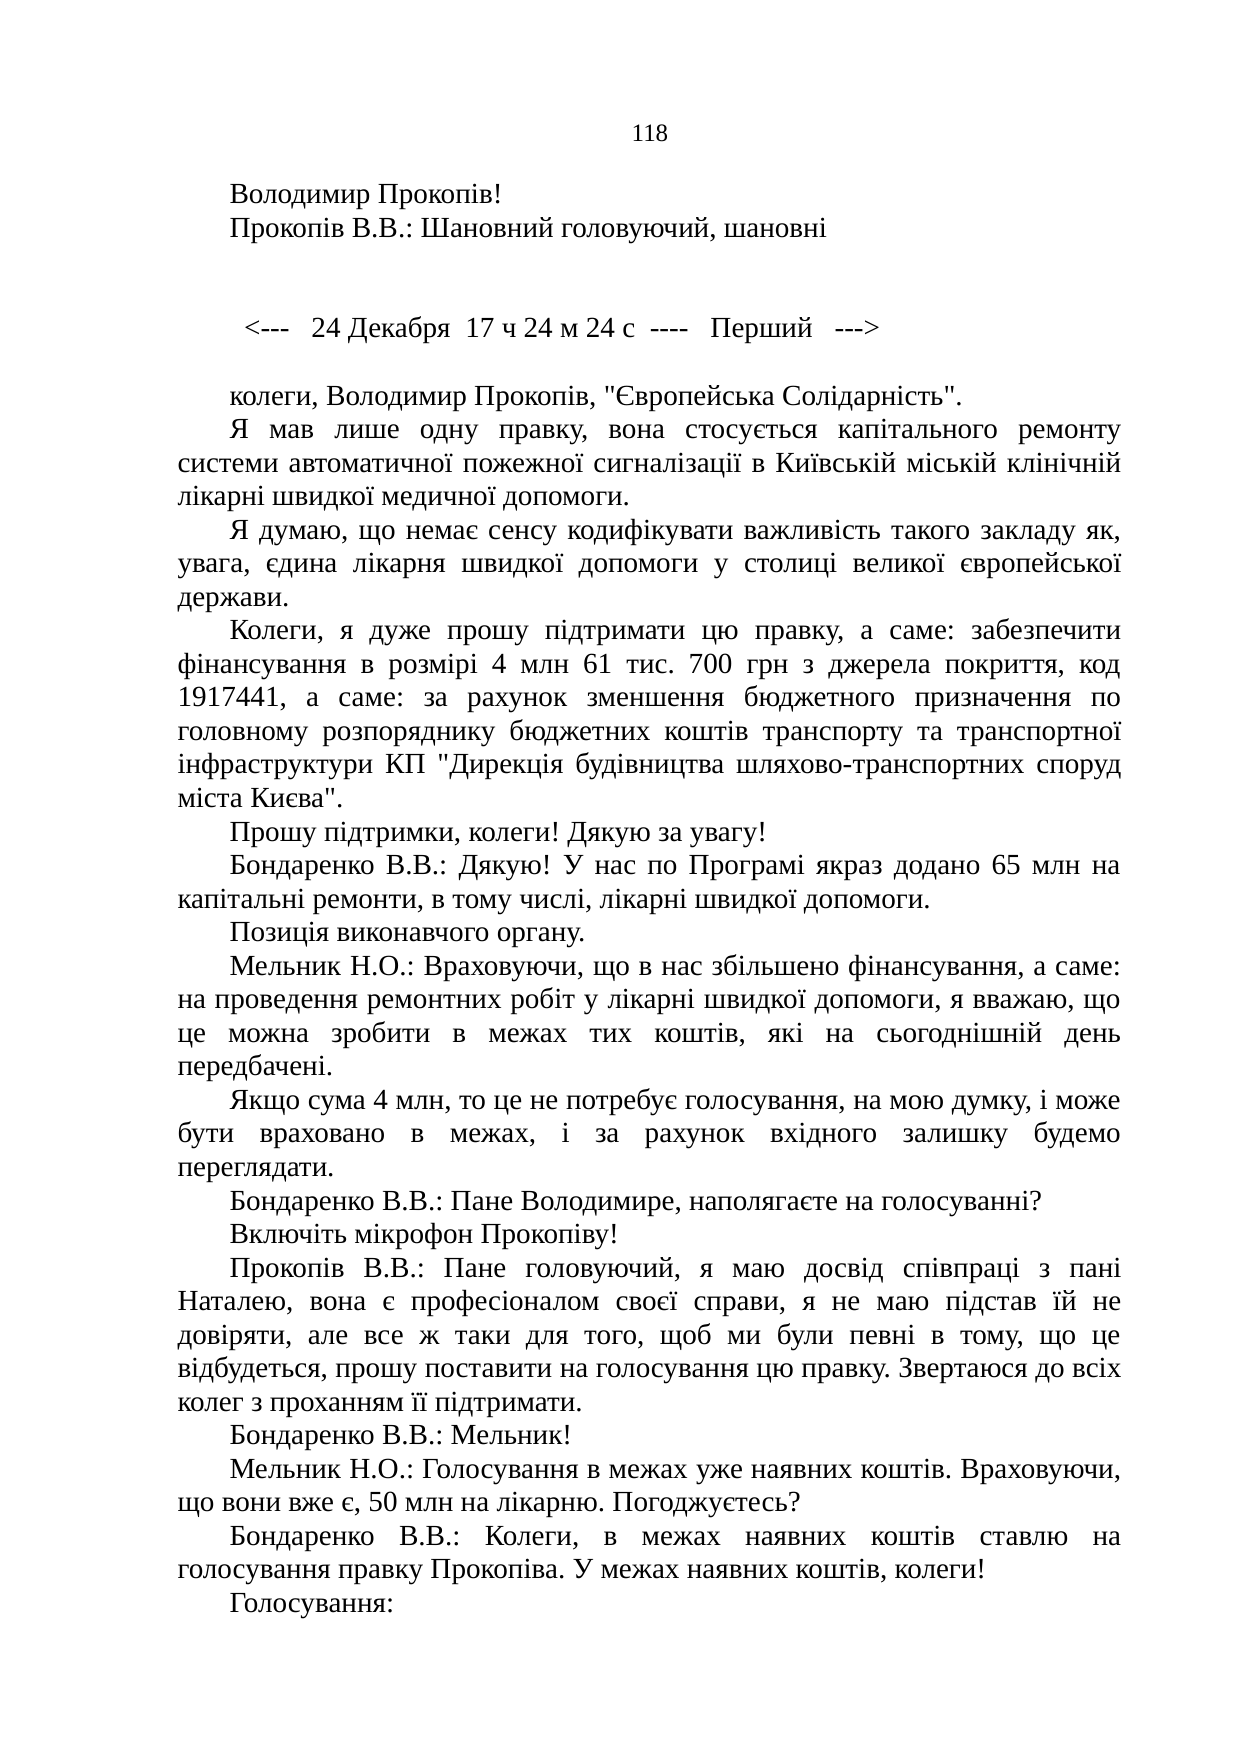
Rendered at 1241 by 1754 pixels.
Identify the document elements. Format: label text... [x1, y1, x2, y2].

text Колеги, я дуже прошу підтримати цю правку, а саме: забезпечити фінансування в розмірі 4 млн 61 тис. 700 грн з джерела покриття, код 1917441, а саме: за рахунок зменшення бюджетного призначення по головному розпоряднику бюджетних коштів транспорту та транспортної інфраструктури КП "Дирекція будівництва шляхово-транспортних споруд міста Києва". [177, 612, 1122, 814]
text Бондаренко В.В.: Дякую! У нас по Програмі якраз додано 65 млн на капітальні ремонти, в тому числі, лікарні швидкої допомоги. [177, 847, 1122, 914]
text Прокопів В.В.: Пане головуючий, я маю досвід співпраці з пані Наталею, вона є професіоналом своєї справи, я не маю підстав їй не довіряти, але все ж таки для того, щоб ми були певні в тому, що це відбудеться, прошу поставити на голосування цю правку. Звертаюся до всіх колег з проханням її підтримати. [177, 1250, 1122, 1417]
text Бондаренко В.В.: Колеги, в межах наявних коштів ставлю на голосування правку Прокопіва. У межах наявних коштів, колеги! [177, 1518, 1122, 1585]
text Бондаренко В.В.: Мельник! [177, 1417, 1122, 1451]
text <--- 24 Декабря 17 ч 24 м 24 с ---- Перший ---> [177, 311, 1122, 344]
text Я мав лише одну правку, вона стосується капітального ремонту системи автоматичної пожежної сигналізації в Київській міській клінічній лікарні швидкої медичної допомоги. [177, 411, 1122, 512]
text Володимир Прокопів! [177, 176, 1122, 210]
text Мельник Н.О.: Голосування в межах уже наявних коштів. Враховуючи, що вони вже є, 50 млн на лікарню. Погоджуєтесь? [177, 1451, 1122, 1518]
text Голосування: [177, 1585, 1122, 1619]
text Я думаю, що немає сенсу кодифікувати важливість такого закладу як, увага, єдина лікарня швидкої допомоги у столиці великої європейської держави. [177, 512, 1122, 612]
text Бондаренко В.В.: Пане Володимире, наполягаєте на голосуванні? [177, 1183, 1122, 1216]
text Прошу підтримки, колеги! Дякую за увагу! [177, 814, 1122, 847]
text Позиція виконавчого органу. [177, 914, 1122, 948]
text Включіть мікрофон Прокопіву! [177, 1216, 1122, 1250]
text Прокопів В.В.: Шановний головуючий, шановні [177, 210, 1122, 243]
text Якщо сума 4 млн, то це не потребує голосування, на мою думку, і може бути враховано в межах, і за рахунок вхідного залишку будемо переглядати. [177, 1082, 1122, 1183]
text колеги, Володимир Прокопів, "Європейська Солідарність". [177, 378, 1122, 411]
text Мельник Н.О.: Враховуючи, що в нас збільшено фінансування, а саме: на проведення ремонтних робіт у лікарні швидкої допомоги, я вважаю, що це можна зробити в межах тих коштів, які на сьогоднішній день передбачені. [177, 948, 1122, 1082]
